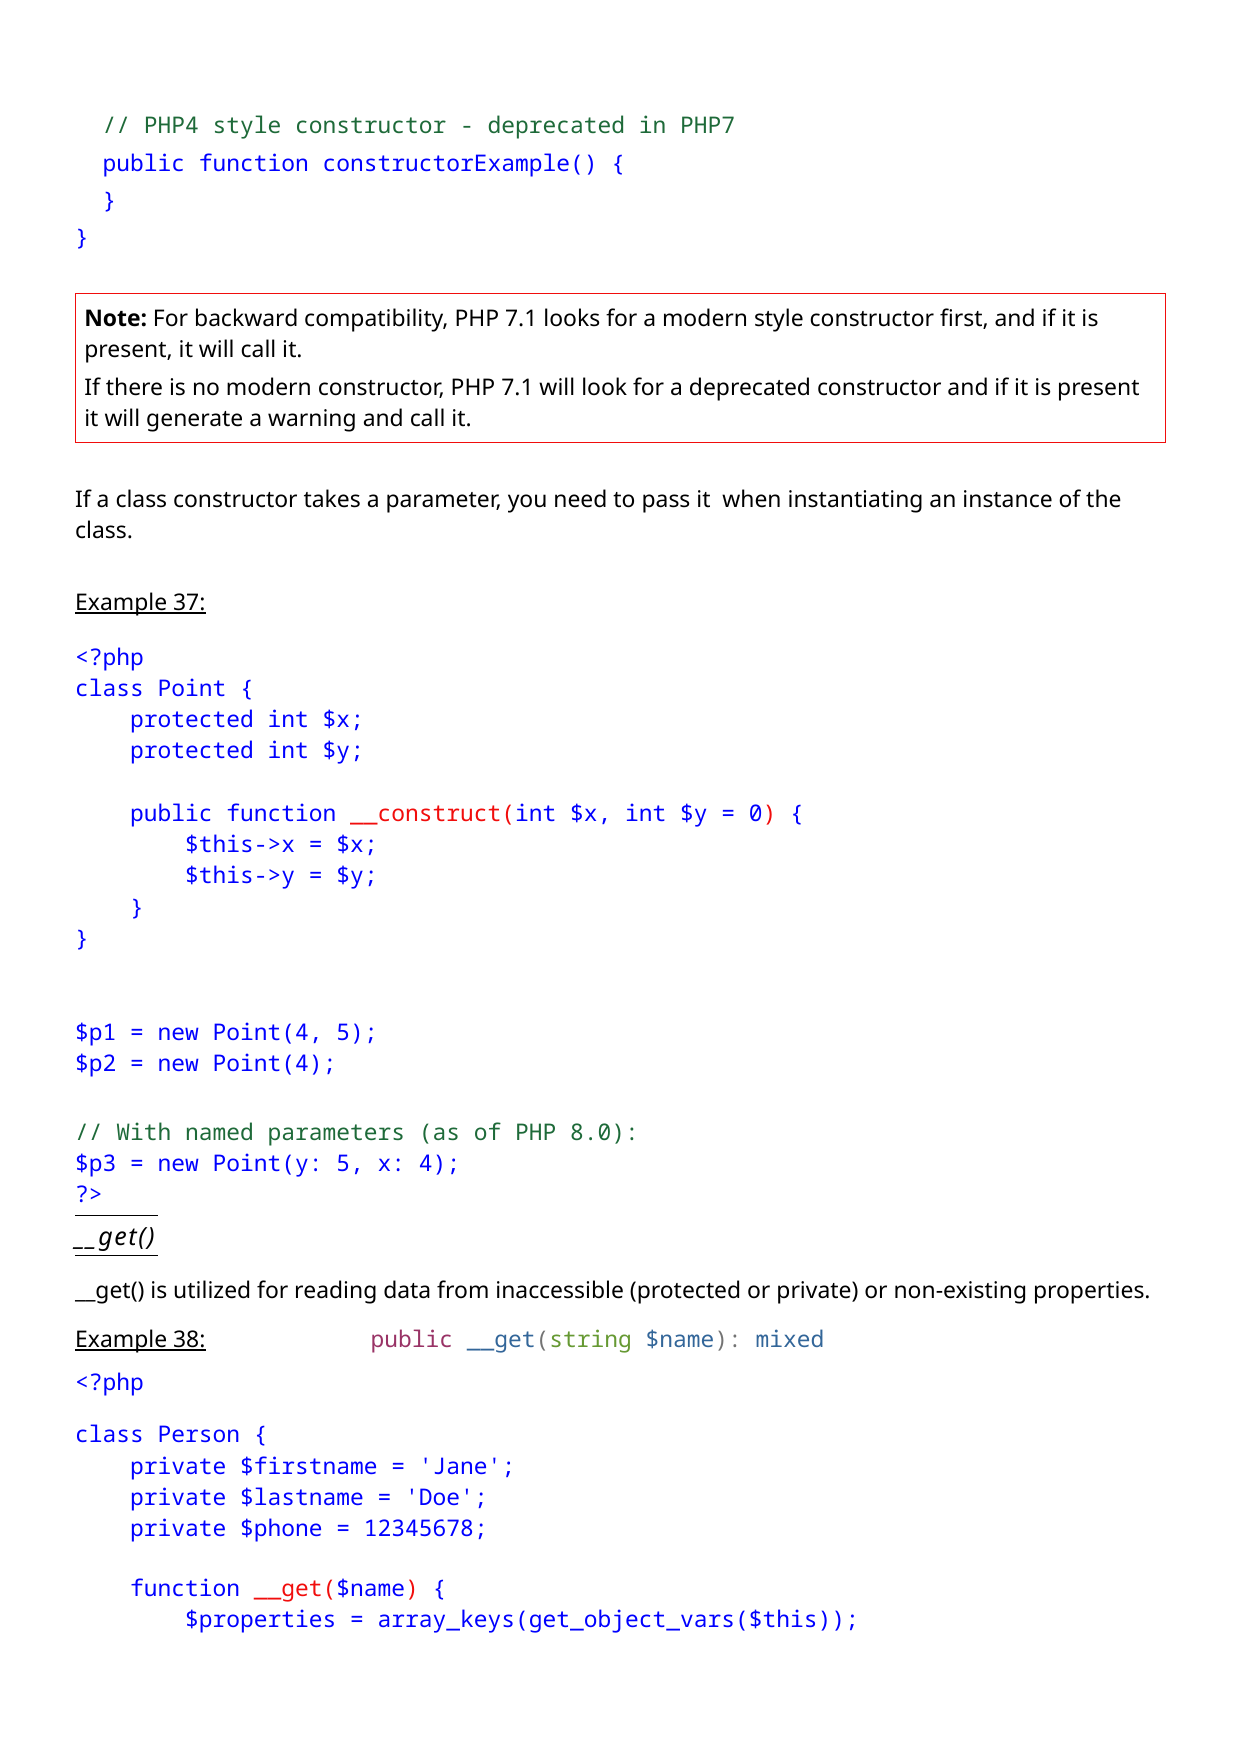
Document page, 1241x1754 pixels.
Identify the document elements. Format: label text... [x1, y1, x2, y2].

text // With named parameters (as of PHP 8.0): $p3 = new Point(y: 5, x: 4); ?> [75, 1084, 1166, 1209]
text // PHP4 style constructor - deprecated in PHP7 [75, 109, 1166, 141]
text } [75, 184, 1166, 215]
text function __get($name) { [75, 1572, 1166, 1603]
text Example 38: public __get(string $name): mixed [75, 1323, 1166, 1354]
text private $phone = 12345678; [75, 1512, 1166, 1543]
text private $lastname = 'Doe'; [75, 1481, 1166, 1512]
text If there is no modern constructor, PHP 7.1 will look for a deprecated constructor and if it is present it will generate a warning and call it. [76, 361, 1165, 442]
text class Person { [75, 1418, 1166, 1449]
text Example 37: [75, 585, 1166, 617]
text If a class constructor takes a parameter, you need to pass it when instantiating an instance of the class. [75, 482, 1166, 545]
text } [75, 221, 1166, 252]
text public function constructorExample() { [75, 147, 1166, 178]
text private $firstname = 'Jane'; [75, 1449, 1166, 1481]
text __get() is utilized for reading data from inaccessible (protected or private) or non-existing properties. [75, 1273, 1166, 1305]
text __get() [75, 1215, 1166, 1256]
text Note: For backward compatibility, PHP 7.1 looks for a modern style constructor first, and if it is present, it will call it. [76, 294, 1165, 361]
text <?php [75, 1366, 1166, 1397]
text $properties = array_keys(get_object_vars($this)); [75, 1603, 1166, 1634]
text <?php class Point { protected int $x; protected int $y; public function __construct(int $x, int $y = 0) { $this->x = $x; $this->y = $y; } } $p1 = new Point(4, 5); $p2 = new Point(4); [75, 641, 1166, 1078]
